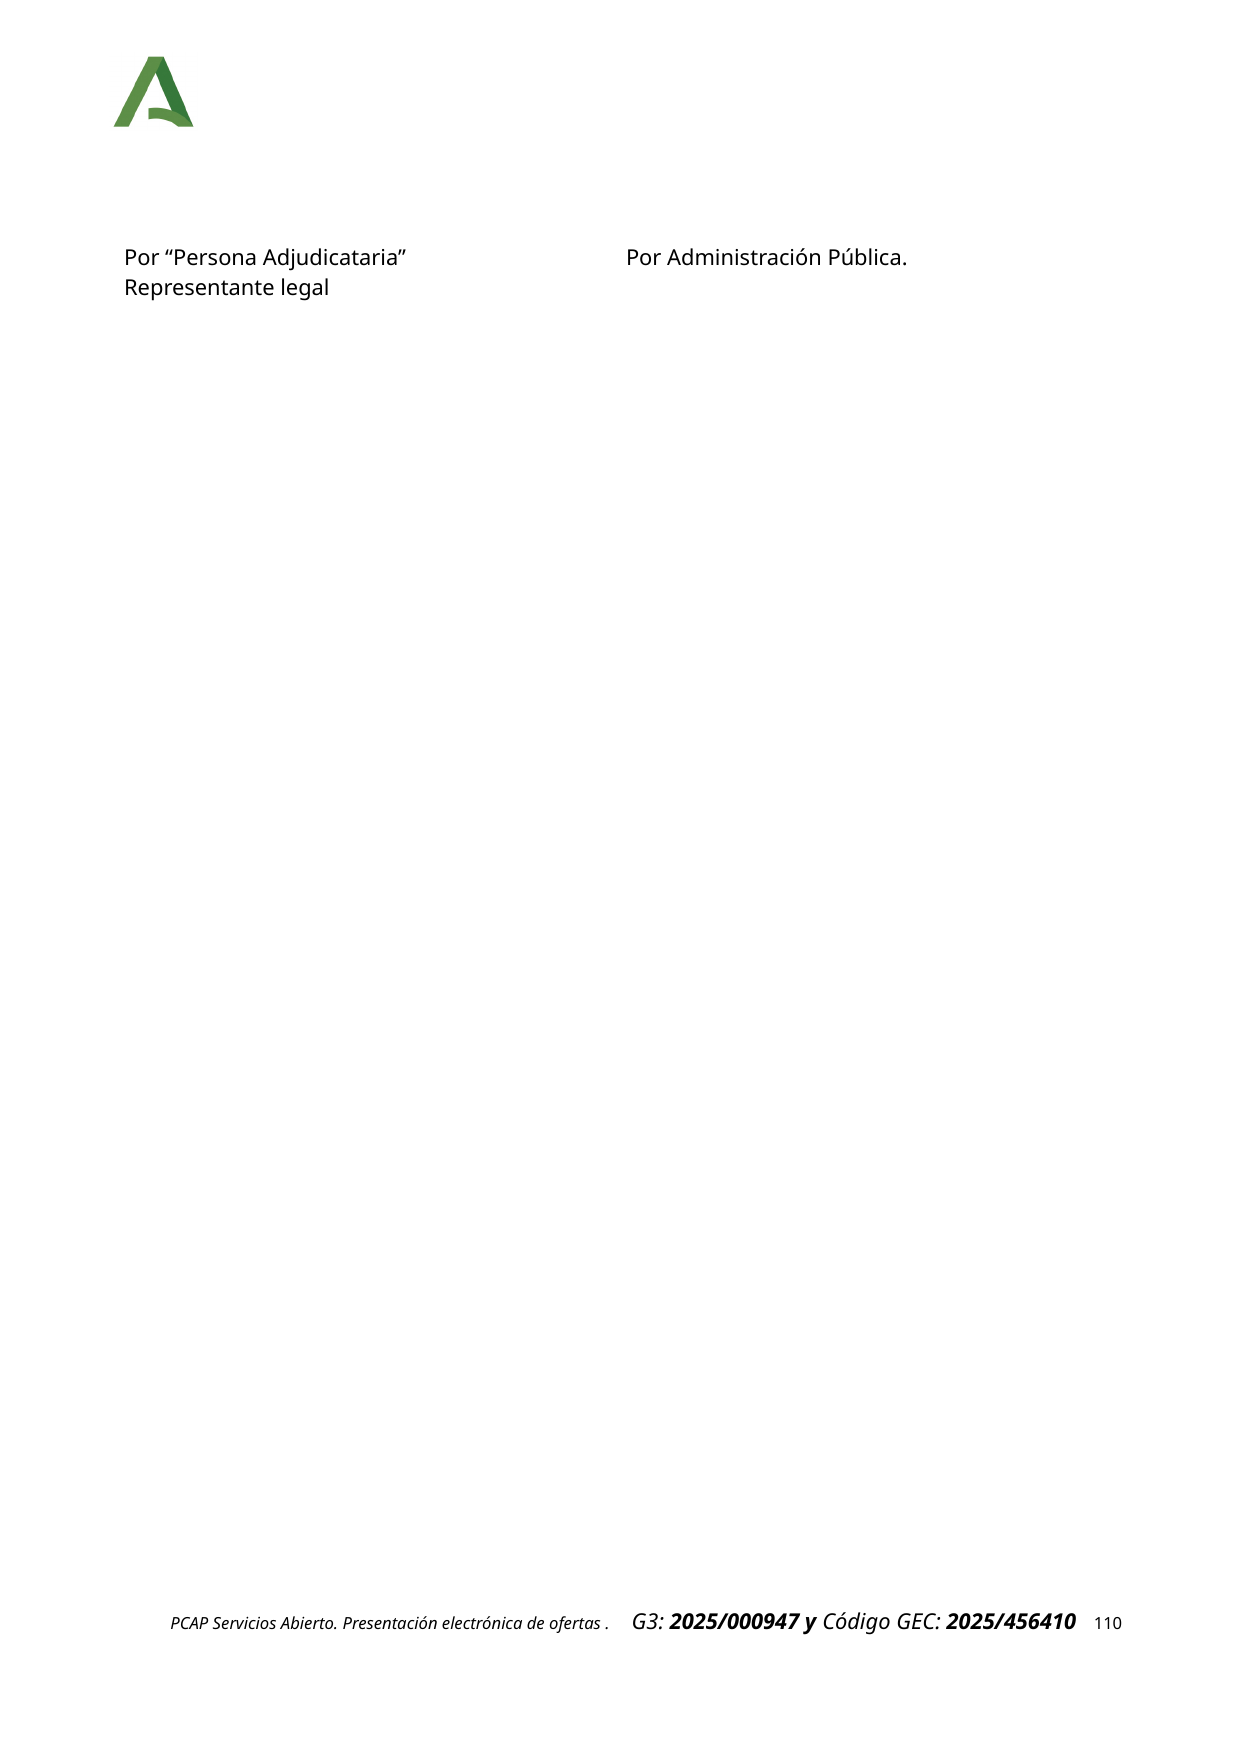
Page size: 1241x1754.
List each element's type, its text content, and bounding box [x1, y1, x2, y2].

picture [109, 52, 198, 131]
table_header Por “Persona Adjudicataria” Representante legal [118, 236, 620, 307]
table_header Por Administración Pública. [620, 236, 1122, 307]
